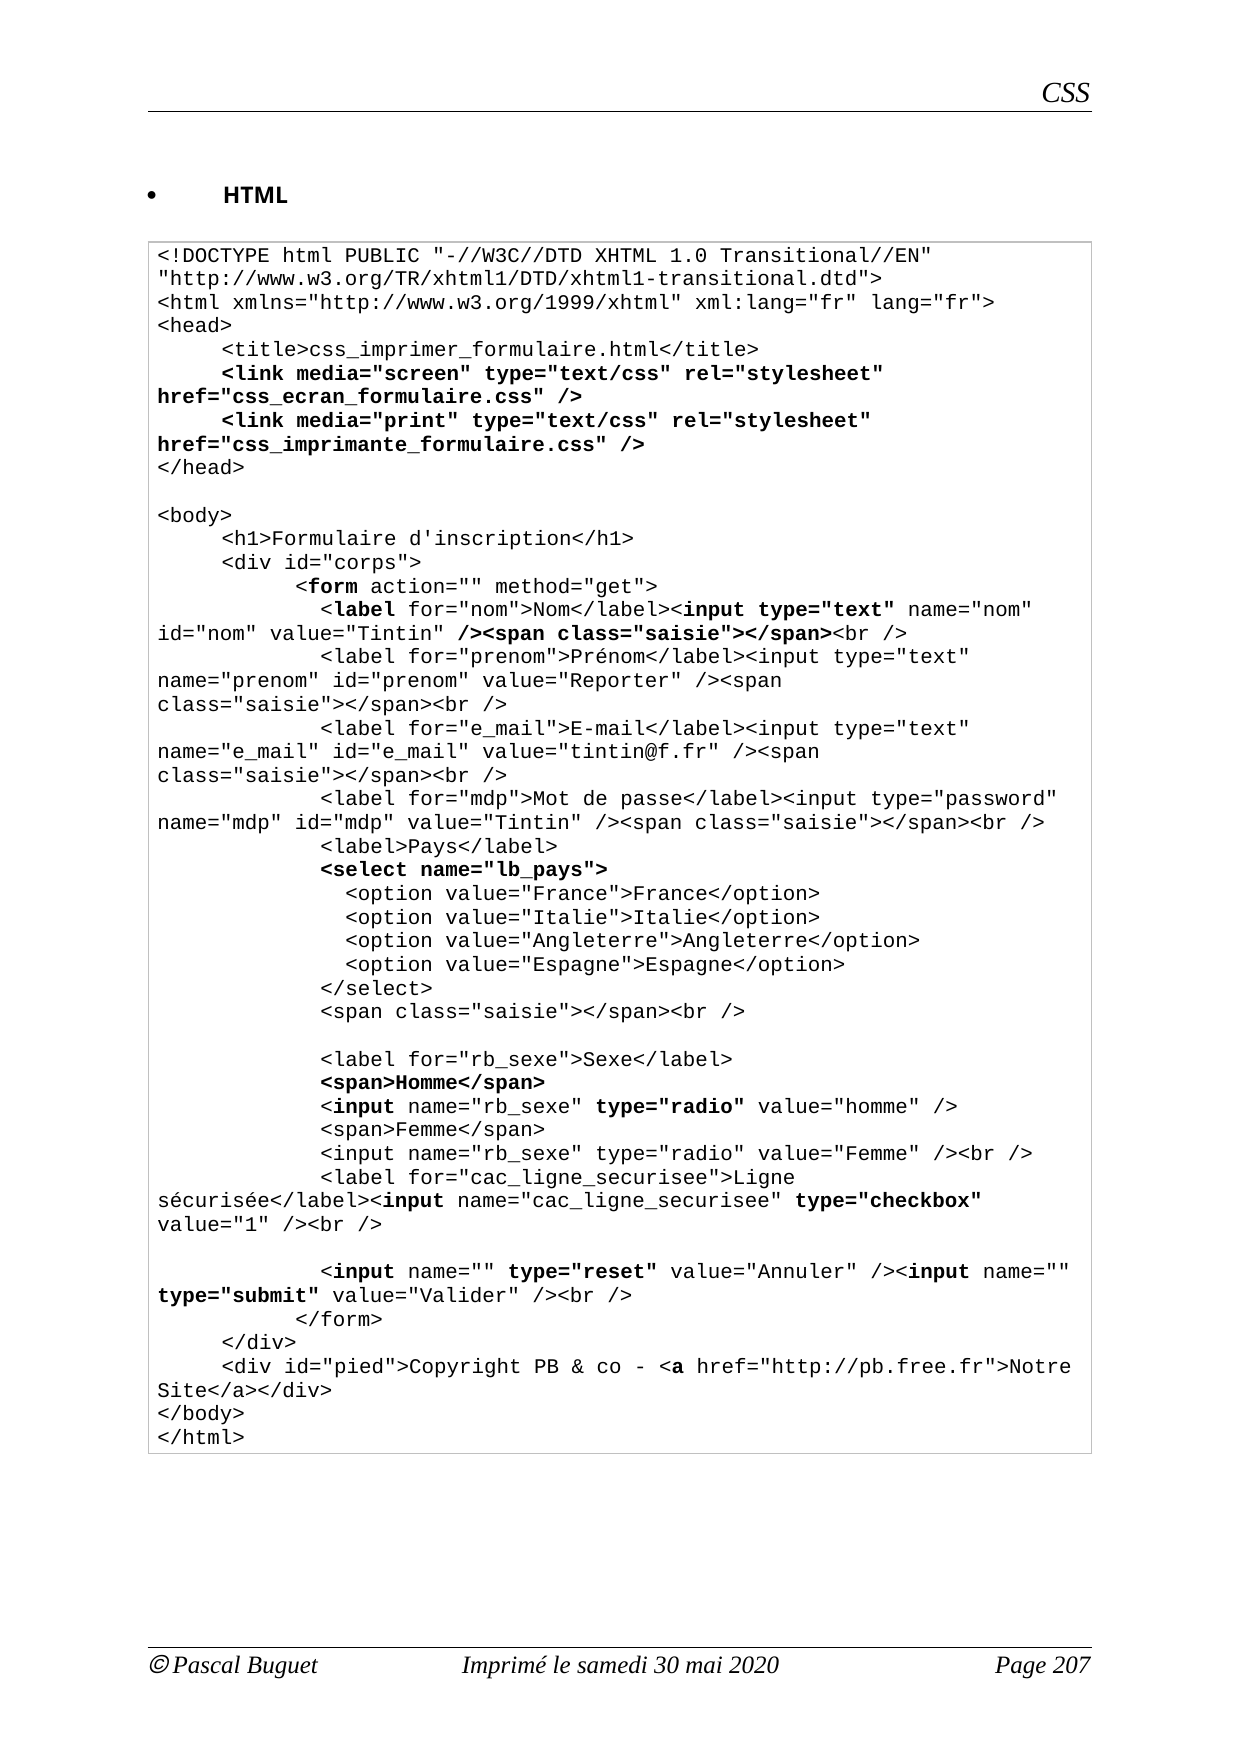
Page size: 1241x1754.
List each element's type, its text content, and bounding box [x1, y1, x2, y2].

text <input name="rb_sexe" type="radio" value="homme" /> [149, 1093, 1091, 1116]
text <input name="" type="reset" value="Annuler" /><input name="" type="submit" value="Valider" /><br /> [149, 1258, 1091, 1306]
list HTML [148, 179, 1092, 210]
text <label for="nom">Nom</label><input type="text" name="nom" id="nom" value="Tintin" /><span class="saisie"></span><br /> [149, 596, 1091, 643]
text <div id="pied">Copyright PB & co - <a href="http://pb.free.fr">Notre Site</a></div> [149, 1353, 1091, 1400]
text <html xmlns="http://www.w3.org/1999/xhtml" xml:lang="fr" lang="fr"> [149, 289, 1091, 312]
text <form action="" method="get"> [149, 572, 1091, 596]
text </body> [149, 1400, 1091, 1424]
text <span>Homme</span> [149, 1069, 1091, 1093]
text <option value="France">France</option> [149, 880, 1091, 903]
text <label for="e_mail">E-mail</label><input type="text" name="e_mail" id="e_mail" value="tintin@f.fr" /><span class="saisie"></span><br /> [149, 714, 1091, 785]
text <select name="lb_pays"> [149, 856, 1091, 880]
text <span>Femme</span> [149, 1116, 1091, 1140]
text <option value="Angleterre">Angleterre</option> [149, 927, 1091, 951]
text <link media="screen" type="text/css" rel="stylesheet" href="css_ecran_formulaire.css" /> [149, 360, 1091, 407]
text <option value="Espagne">Espagne</option> [149, 951, 1091, 974]
text <h1>Formulaire d'inscription</h1> [149, 525, 1091, 549]
text </form> [149, 1306, 1091, 1329]
text <div id="corps"> [149, 549, 1091, 572]
text <input name="rb_sexe" type="radio" value="Femme" /><br /> [149, 1140, 1091, 1164]
text <label>Pays</label> [149, 833, 1091, 856]
text </div> [149, 1329, 1091, 1353]
text <span class="saisie"></span><br /> [149, 998, 1091, 1022]
text <label for="prenom">Prénom</label><input type="text" name="prenom" id="prenom" value="Reporter" /><span class="saisie"></span><br /> [149, 643, 1091, 714]
text <label for="rb_sexe">Sexe</label> [149, 1045, 1091, 1069]
text </select> [149, 974, 1091, 998]
text <body> [149, 502, 1091, 525]
text </head> [149, 454, 1091, 478]
text <label for="mdp">Mot de passe</label><input type="password" name="mdp" id="mdp" value="Tintin" /><span class="saisie"></span><br /> [149, 785, 1091, 833]
text <link media="print" type="text/css" rel="stylesheet" href="css_imprimante_formulaire.css" /> [149, 407, 1091, 454]
text <label for="cac_ligne_securisee">Ligne sécurisée</label><input name="cac_ligne_securisee" type="checkbox" value="1" /><br /> [149, 1164, 1091, 1234]
text <title>css_imprimer_formulaire.html</title> [149, 336, 1091, 360]
text <!DOCTYPE html PUBLIC "-//W3C//DTD XHTML 1.0 Transitional//EN" "http://www.w3.org/TR/xhtml1/DTD/xhtml1-transitional.dtd"> [149, 243, 1091, 289]
text <head> [149, 312, 1091, 336]
text </html> [149, 1424, 1091, 1453]
text <option value="Italie">Italie</option> [149, 903, 1091, 927]
